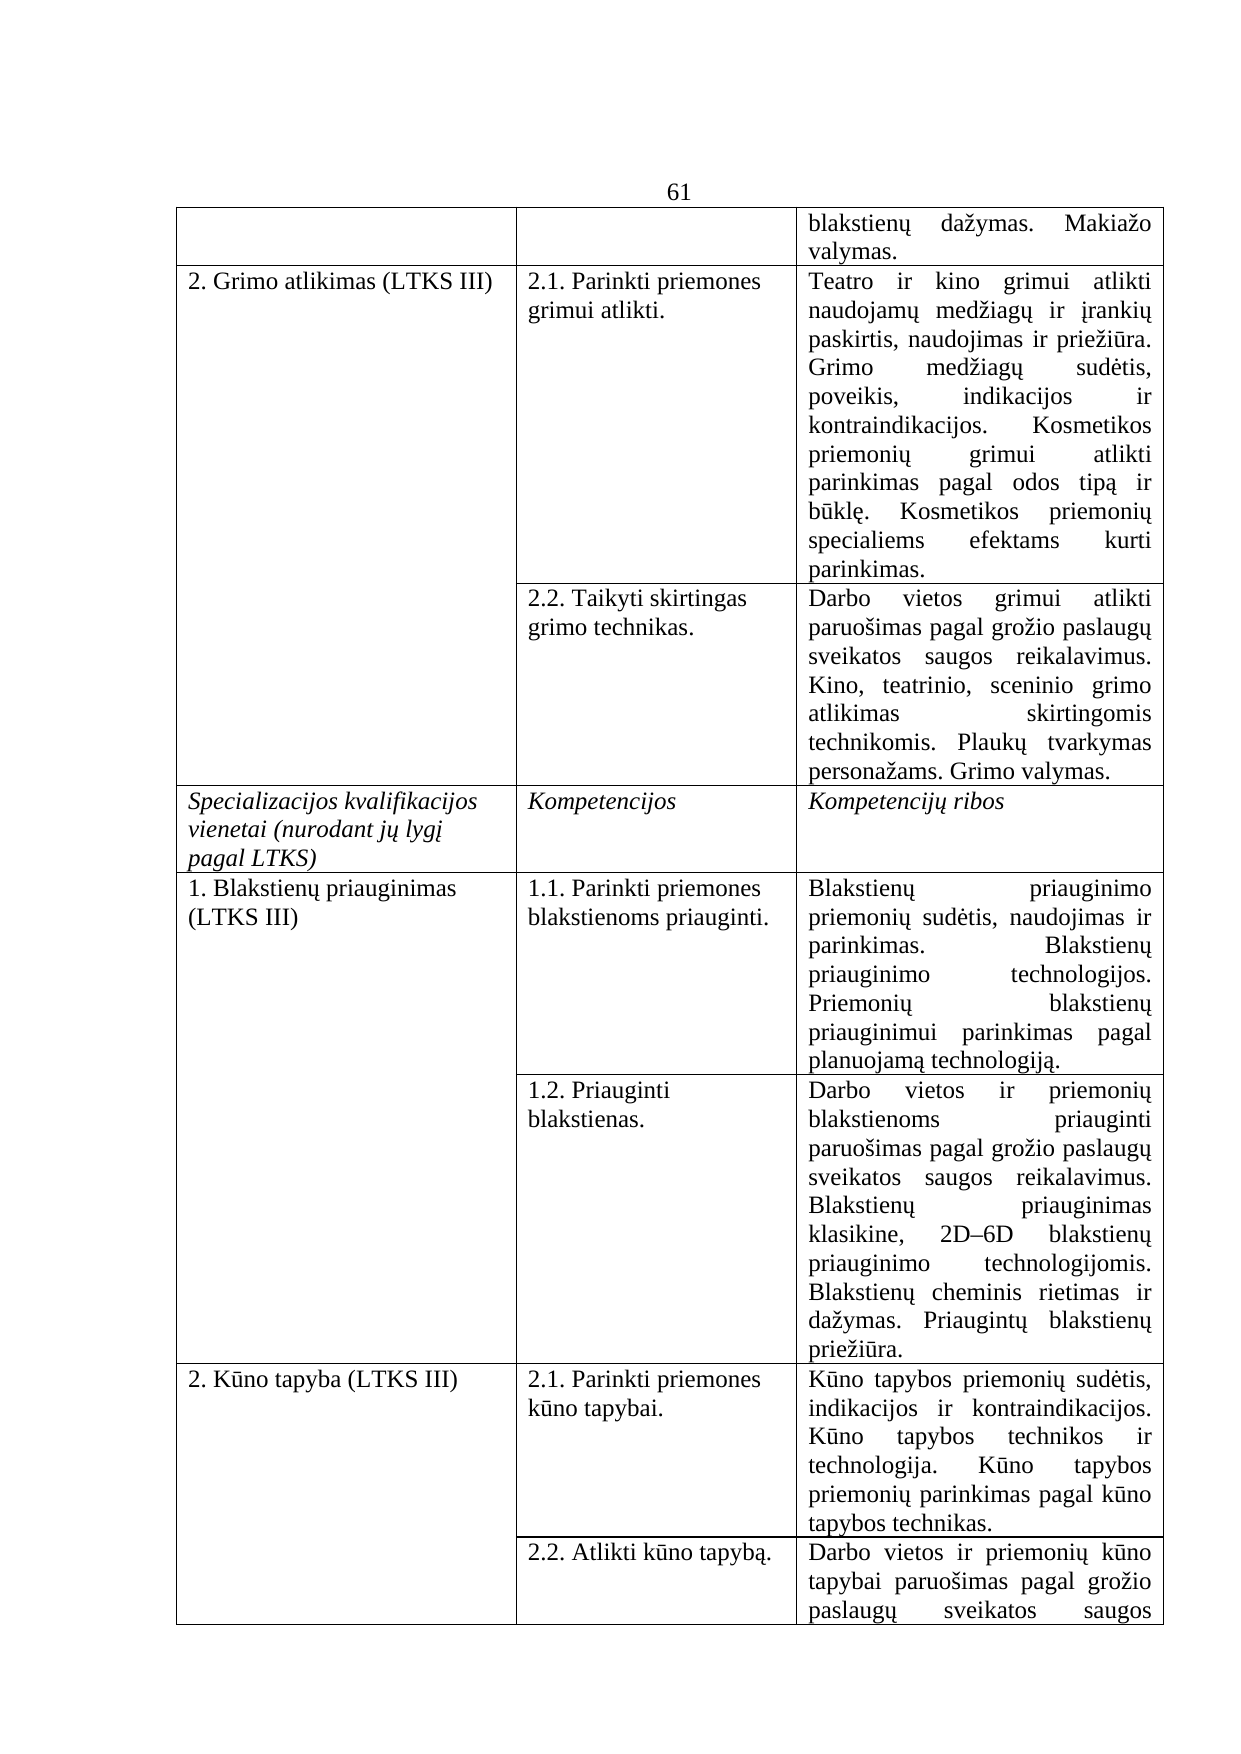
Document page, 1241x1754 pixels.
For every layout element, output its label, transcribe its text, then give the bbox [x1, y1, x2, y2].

table_cell 2.2. Atlikti kūno tapybą. [517, 1538, 796, 1624]
table_cell 1.1. Parinkti priemones blakstienoms priauginti. [517, 873, 796, 1074]
table_cell 1.2. Priauginti blakstienas. [517, 1075, 796, 1363]
table_cell 2. Grimo atlikimas (LTKS III) [177, 266, 516, 785]
table_cell Kompetencijos [517, 786, 796, 872]
table_cell Darbo vietos ir priemonių kūno tapybai paruošimas pagal grožio paslaugų sveikatos saugos [797, 1538, 1163, 1624]
table_cell 2.1. Parinkti priemones kūno tapybai. [517, 1364, 796, 1536]
table_cell Kompetencijų ribos [797, 786, 1163, 872]
table_cell Darbo vietos grimui atlikti paruošimas pagal grožio paslaugų sveikatos saugos reikalavimus. Kino, teatrinio, sceninio grimo atlikimas skirtingomis technikomis. Plaukų tvarkymas personažams. Grimo valymas. [797, 584, 1163, 785]
table_cell 2.1. Parinkti priemones grimui atlikti. [517, 266, 796, 582]
table_cell [177, 208, 516, 265]
table_cell Blakstienų priauginimo priemonių sudėtis, naudojimas ir parinkimas. Blakstienų priauginimo technologijos. Priemonių blakstienų priauginimui parinkimas pagal planuojamą technologiją. [797, 873, 1163, 1074]
table_cell 1. Blakstienų priauginimas (LTKS III) [177, 873, 516, 1363]
table_cell blakstienų dažymas. Makiažo valymas. [797, 208, 1163, 265]
table_cell 2.2. Taikyti skirtingas grimo technikas. [517, 584, 796, 785]
table_cell Teatro ir kino grimui atlikti naudojamų medžiagų ir įrankių paskirtis, naudojimas ir priežiūra. Grimo medžiagų sudėtis, poveikis, indikacijos ir kontraindikacijos. Kosmetikos priemonių grimui atlikti parinkimas pagal odos tipą ir būklę. Kosmetikos priemonių specialiems efektams kurti parinkimas. [797, 266, 1163, 582]
table_cell 2. Kūno tapyba (LTKS III) [177, 1364, 516, 1624]
table_cell [517, 208, 796, 265]
table_cell Specializacijos kvalifikacijos vienetai (nurodant jų lygį pagal LTKS) [177, 786, 516, 872]
table_cell Darbo vietos ir priemonių blakstienoms priauginti paruošimas pagal grožio paslaugų sveikatos saugos reikalavimus. Blakstienų priauginimas klasikine, 2D–6D blakstienų priauginimo technologijomis. Blakstienų cheminis rietimas ir dažymas. Priaugintų blakstienų priežiūra. [797, 1075, 1163, 1363]
table_cell Kūno tapybos priemonių sudėtis, indikacijos ir kontraindikacijos. Kūno tapybos technikos ir technologija. Kūno tapybos priemonių parinkimas pagal kūno tapybos technikas. [797, 1364, 1163, 1536]
